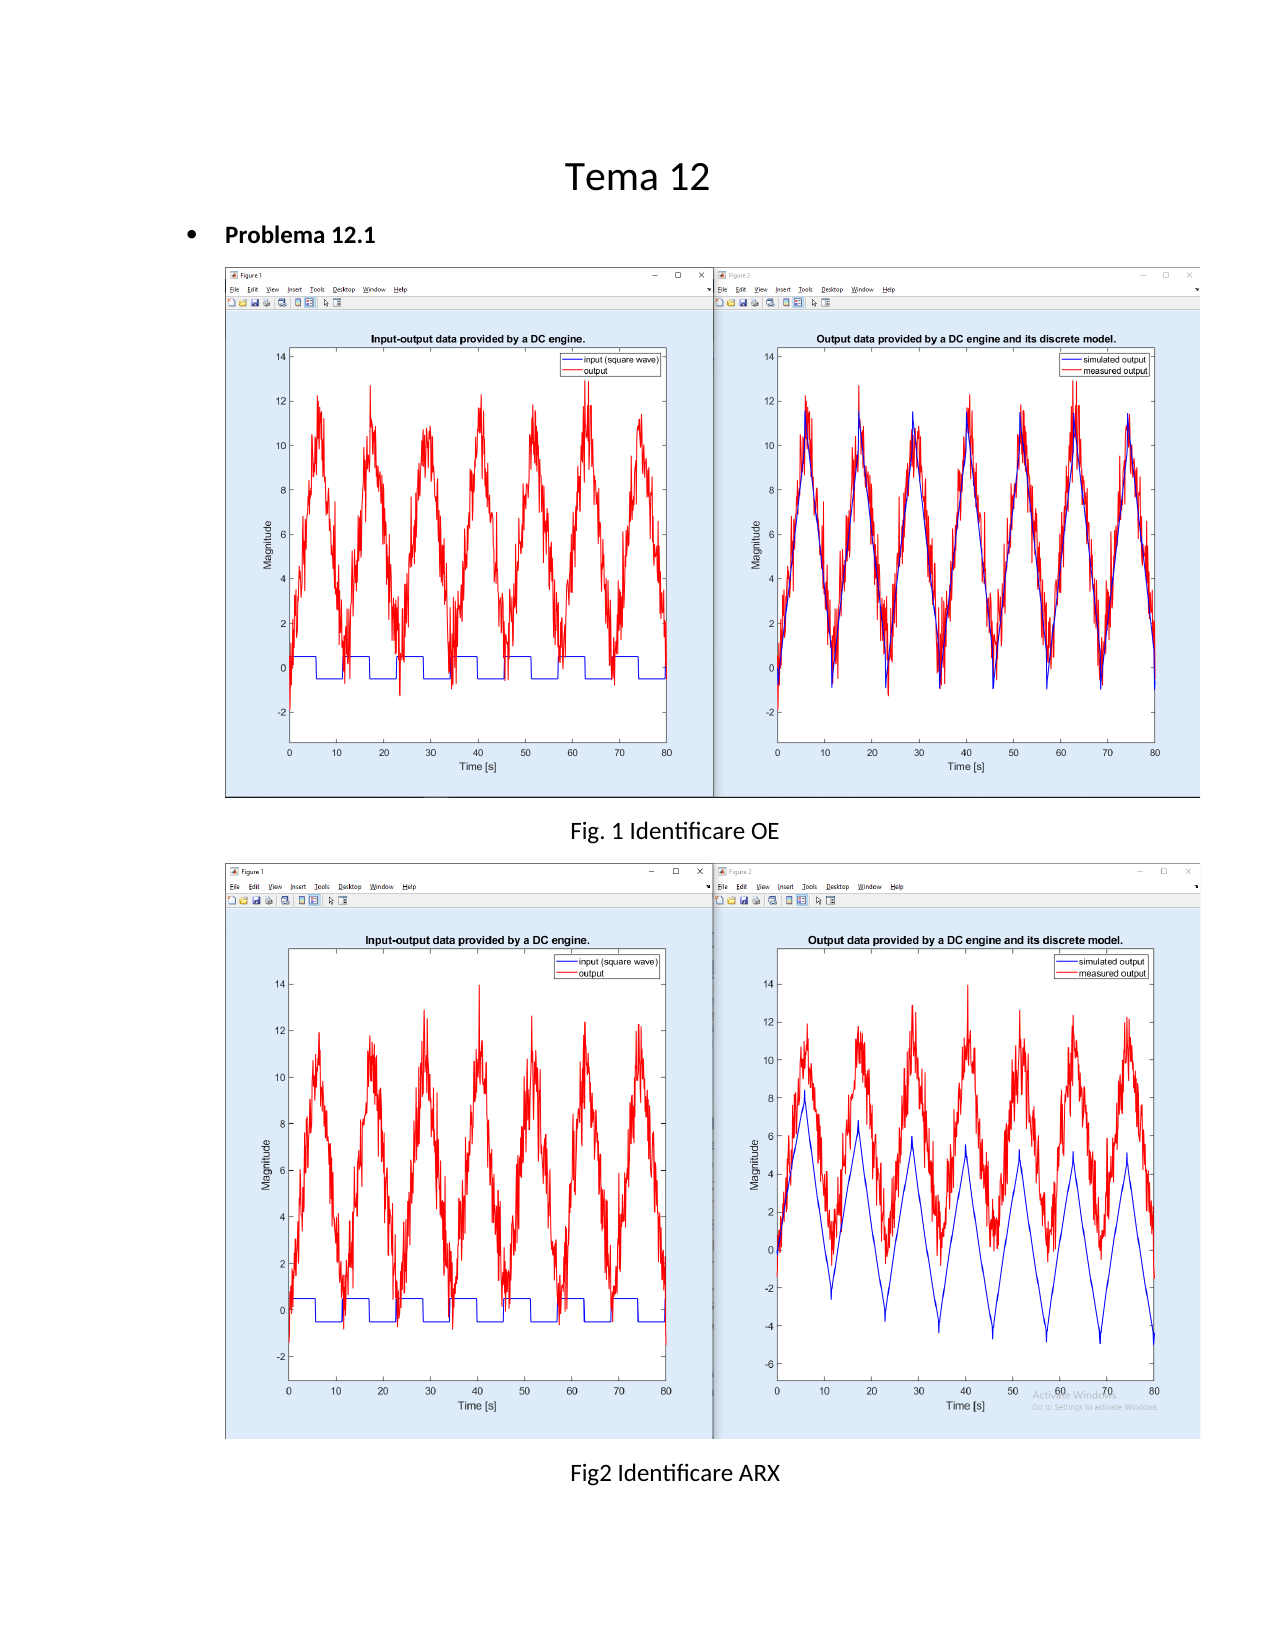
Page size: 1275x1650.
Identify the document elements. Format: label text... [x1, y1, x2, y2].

text Fig2 Identificare ARX [225, 1457, 1125, 1487]
text Tema 12 [150, 150, 1125, 201]
text Fig. 1 Identificare OE [225, 815, 1125, 845]
list Problema 12.1 [187, 219, 1125, 250]
